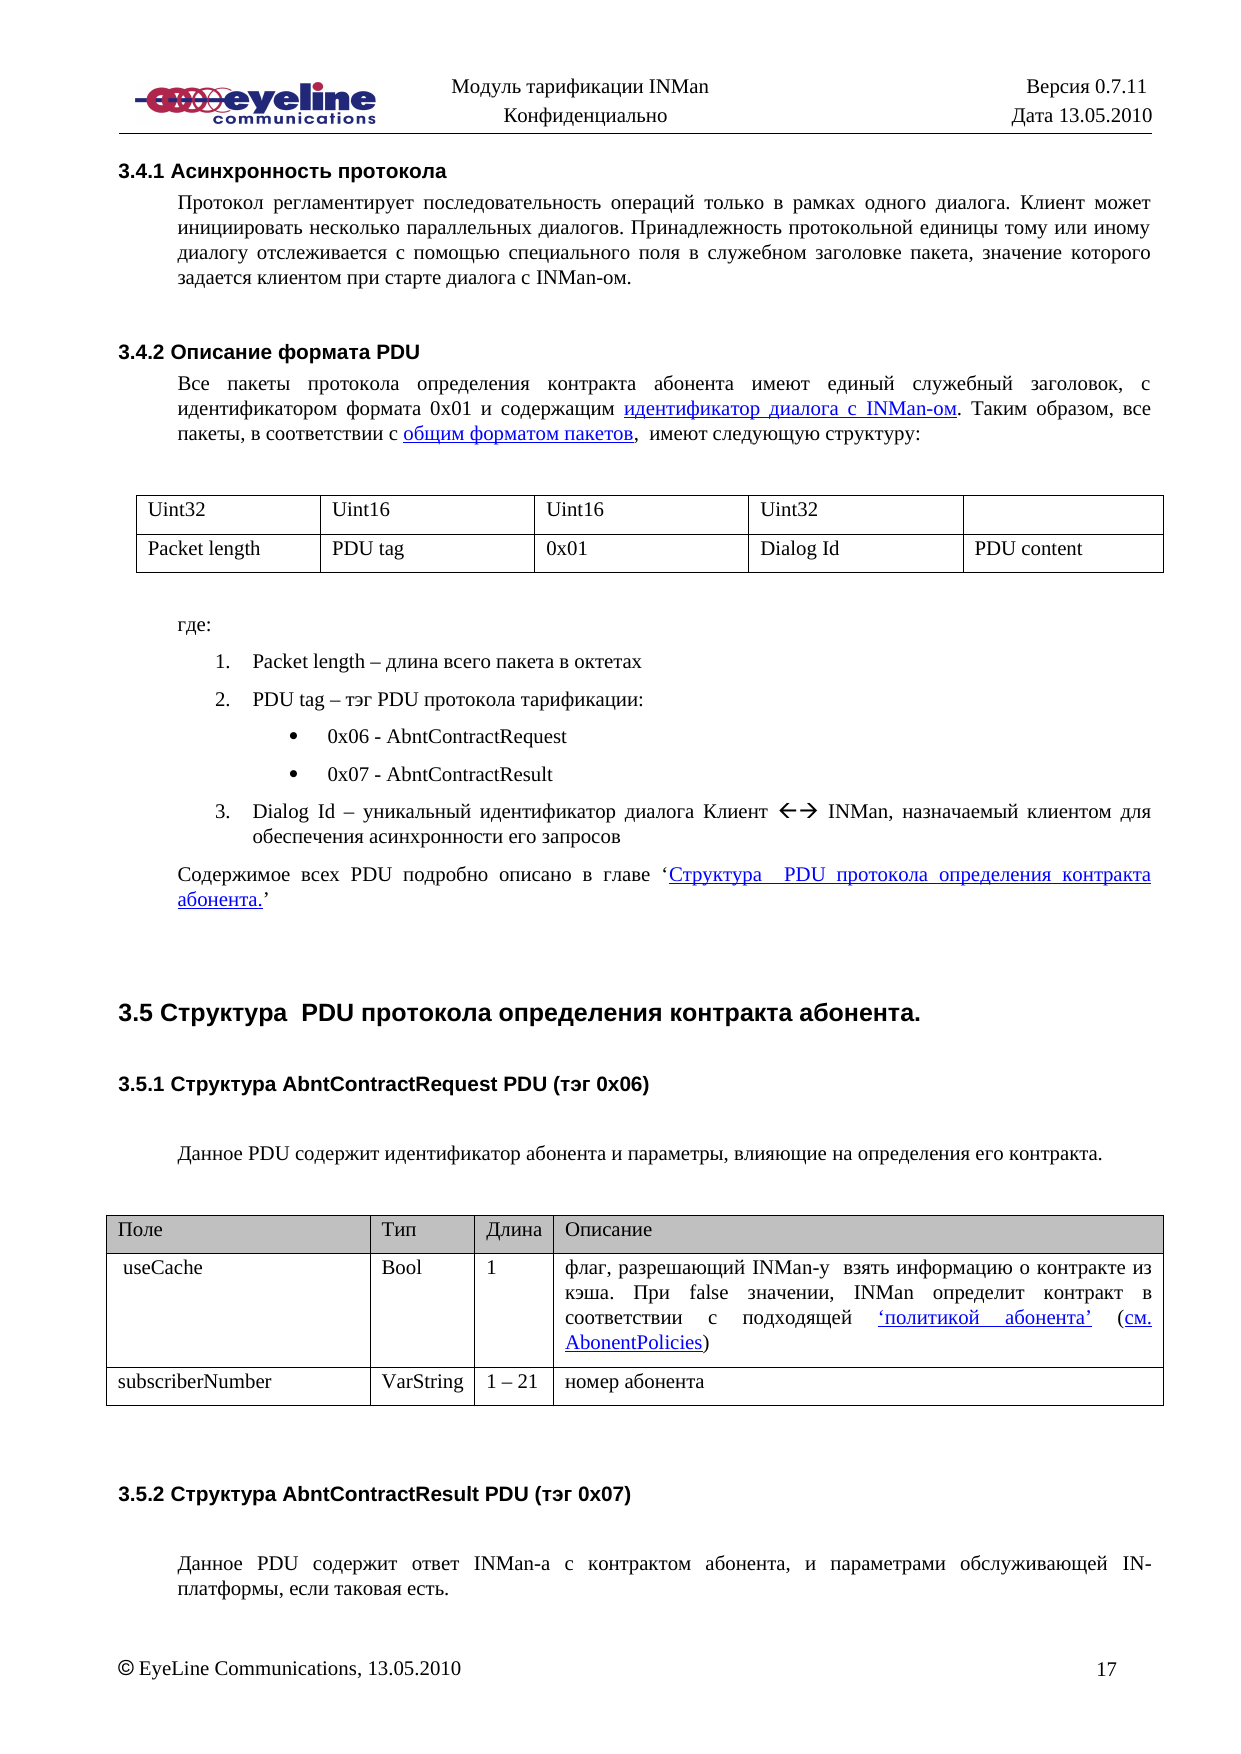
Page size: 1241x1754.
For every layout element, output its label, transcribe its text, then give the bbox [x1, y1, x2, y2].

text Содержимое всех PDU подробно описано в главе ‘Структура PDU протокола определения контракта абонента.’ [177, 861, 1151, 911]
table_cell номер абонента [554, 1368, 1163, 1405]
list Packet length – длина всего пакета в октетах [215, 648, 1151, 673]
table_header Uint16 [535, 496, 748, 534]
picture [135, 82, 376, 124]
table_cell Dialog Id [749, 535, 963, 572]
subtitle Структура AbntContractRequest PDU (тэг 0x06) [118, 1071, 1151, 1096]
table_cell VarString [371, 1368, 474, 1405]
table_cell subscriberNumber [107, 1368, 370, 1405]
text где: [177, 611, 1151, 636]
table_header Uint32 [749, 496, 963, 534]
table_cell 1 – 21 [475, 1368, 553, 1405]
table_header Описание [554, 1216, 1163, 1253]
table_header Uint16 [321, 496, 534, 534]
table_header Тип [371, 1216, 474, 1253]
table_cell 1 [475, 1254, 553, 1367]
text Данное PDU содержит идентификатор абонента и параметры, влияющие на определения его контракта. [177, 1139, 1151, 1164]
subtitle Структура AbntContractResult PDU (тэг 0x07) [118, 1481, 1151, 1506]
table_cell useCache [107, 1254, 370, 1367]
subtitle Описание формата PDU [118, 339, 1151, 364]
table_cell PDU content [964, 535, 1163, 572]
table_cell 0x01 [535, 535, 748, 572]
list 0x07 - AbntContractResult [290, 761, 1151, 786]
list PDU tag – тэг PDU протокола тарификации: [215, 686, 1151, 711]
table_cell Bool [371, 1254, 474, 1367]
table_header Uint32 [137, 496, 320, 534]
list Dialog Id – уникальный идентификатор диалога Клиент  INMan, назначаемый клиентом для обеспечения асинхронности его запросов [215, 798, 1151, 848]
table_cell флаг, разрешающий INMan-у взять информацию о контракте из кэша. При false значении, INMan определит контракт в соответствии с подходящей ‘политикой абонента’ (см. AbonentPolicies) [554, 1254, 1163, 1367]
list 0x06 - AbntContractRequest [290, 723, 1151, 748]
text Протокол регламентирует последовательность операций только в рамках одного диалога. Клиент может инициировать несколько параллельных диалогов. Принадлежность протокольной единицы тому или иному диалогу отслеживается с помощью специального поля в служебном заголовке пакета, значение которого задается клиентом при старте диалога с INMan-ом. [177, 189, 1151, 289]
table_header [964, 496, 1163, 534]
table_header Длина [475, 1216, 553, 1253]
table_header Поле [107, 1216, 370, 1253]
subtitle Асинхронность протокола [118, 158, 1151, 183]
text Все пакеты протокола определения контракта абонента имеют единый служебный заголовок, с идентификатором формата 0x01 и содержащим идентификатор диалога с INMan-ом. Таким образом, все пакеты, в соответствии с общим форматом пакетов, имеют следующую структуру: [177, 370, 1151, 445]
subtitle Структура PDU протокола определения контракта абонента. [118, 998, 1151, 1027]
text Данное PDU содержит ответ INMan-a с контрактом абонента, и параметрами обслуживающей IN-платформы, если таковая есть. [177, 1550, 1151, 1600]
table_cell PDU tag [321, 535, 534, 572]
table_cell Packet length [137, 535, 320, 572]
